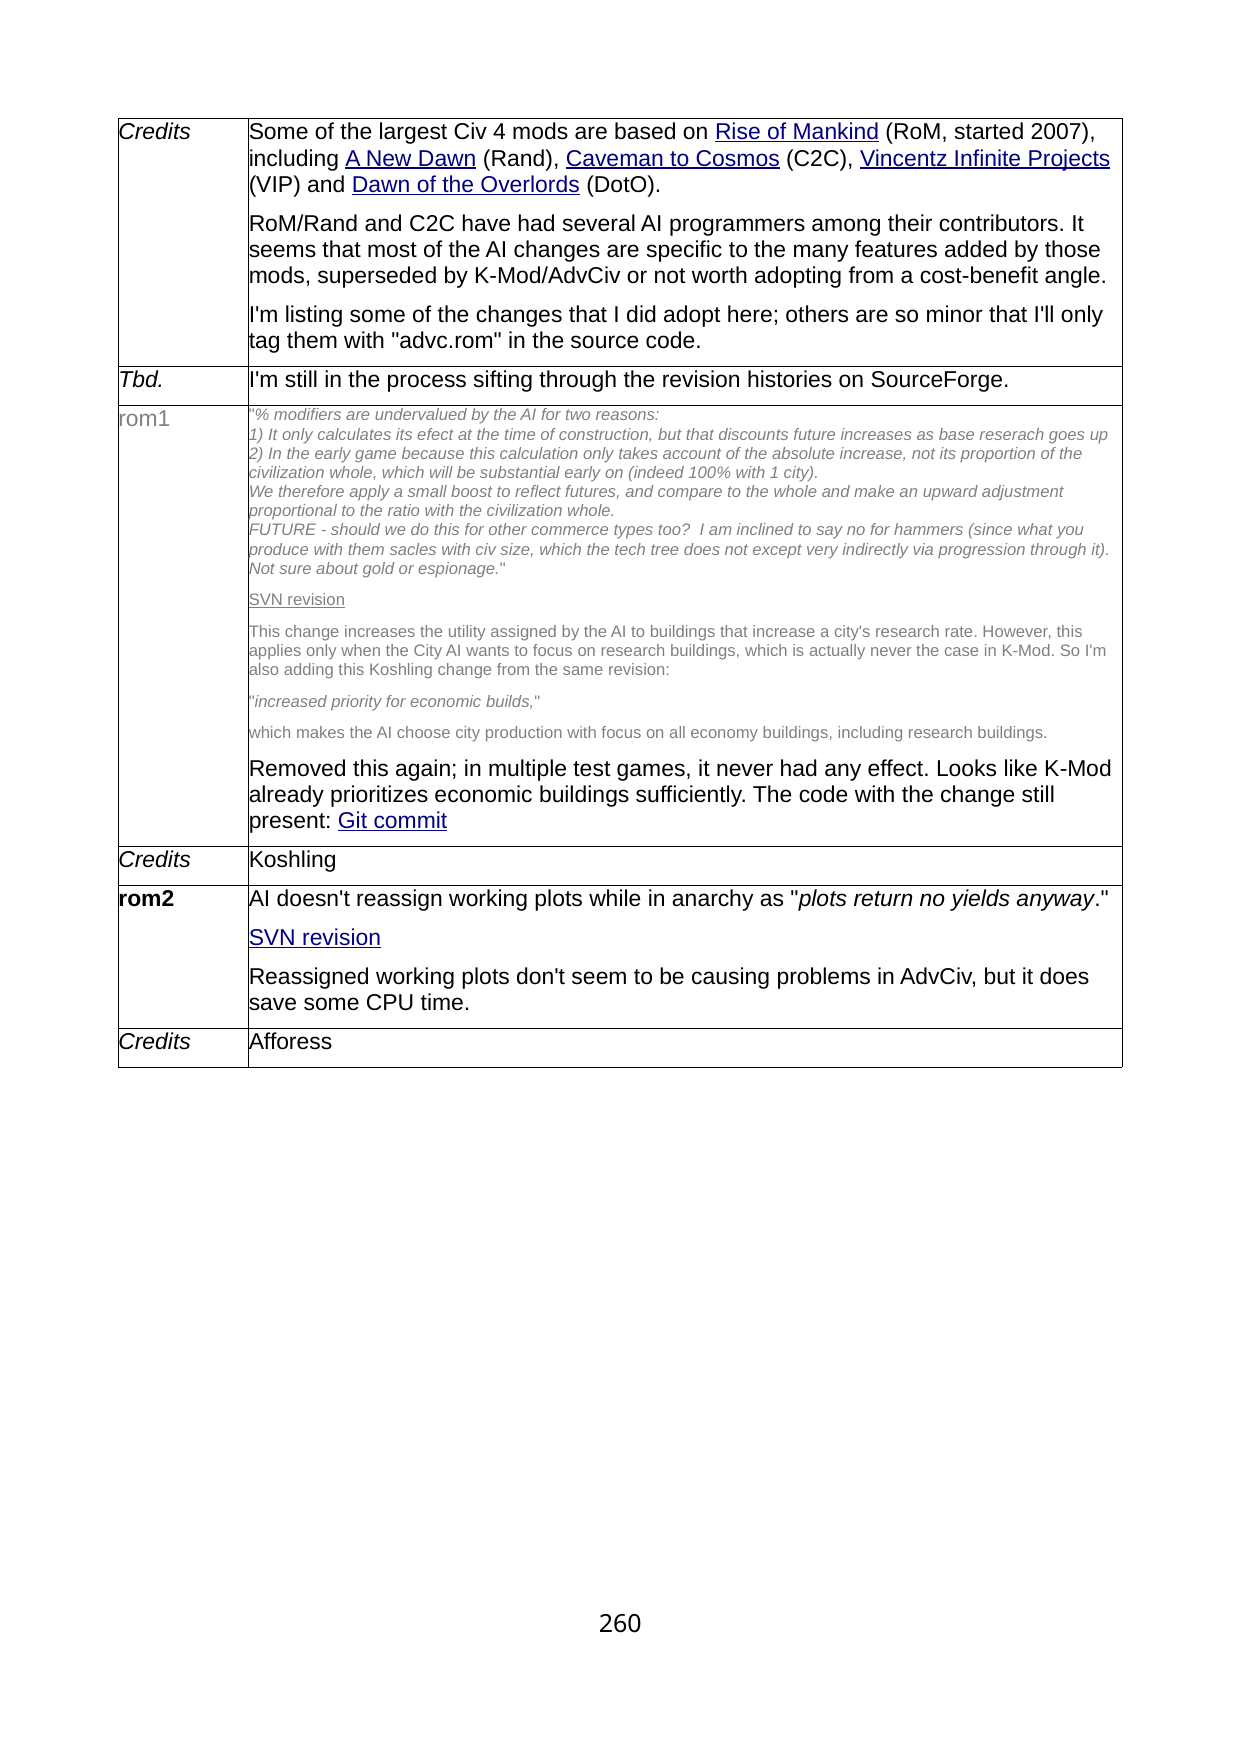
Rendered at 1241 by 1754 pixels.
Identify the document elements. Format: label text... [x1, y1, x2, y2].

table_cell I'm still in the process sifting through the revision histories on SourceForge. [249, 367, 1122, 405]
table_cell Credits [119, 847, 248, 885]
table_cell Afforess [249, 1029, 1122, 1067]
table_cell Tbd. [119, 367, 248, 405]
table_cell rom1 [119, 406, 248, 846]
table_cell "% modifiers are undervalued by the AI for two reasons: 1) It only calculates its efect at the time of construction, but that discounts future increases as base reserach goes up 2) In the early game because this calculation only takes account of the absolute increase, not its proportion of the civilization whole, which will be substantial early on (indeed 100% with 1 city). We therefore apply a small boost to reflect futures, and compare to the whole and make an upward adjustment proportional to the ratio with the civilization whole. FUTURE - should we do this for other commerce types too? I am inclined to say no for hammers (since what you produce with them sacles with civ size, which the tech tree does not except very indirectly via progression through it). Not sure about gold or espionage." SVN revision This change increases the utility assigned by the AI to buildings that increase a city's research rate. However, this applies only when the City AI wants to focus on research buildings, which is actually never the case in K-Mod. So I'm also adding this Koshling change from the same revision: "increased priority for economic builds," which makes the AI choose city production with focus on all economy buildings, including research buildings. Removed this again; in multiple test games, it never had any effect. Looks like K‑Mod already prioritizes economic buildings sufficiently. The code with the change still present: Git commit [249, 406, 1122, 846]
table_cell AI doesn't reassign working plots while in anarchy as "plots return no yields anyway." SVN revision Reassigned working plots don't seem to be causing problems in AdvCiv, but it does save some CPU time. [249, 886, 1122, 1028]
table_cell Some of the largest Civ 4 mods are based on Rise of Mankind (RoM, started 2007), including A New Dawn (Rand), Caveman to Cosmos (C2C), Vincentz Infinite Projects (VIP) and Dawn of the Overlords (DotO). RoM/Rand and C2C have had several AI programmers among their contributors. It seems that most of the AI changes are specific to the many features added by those mods, superseded by K-Mod/AdvCiv or not worth adopting from a cost-benefit angle. I'm listing some of the changes that I did adopt here; others are so minor that I'll only tag them with "advc.rom" in the source code. [249, 119, 1122, 366]
table_cell Credits [119, 1029, 248, 1067]
table_cell Koshling [249, 847, 1122, 885]
table_cell Credits [119, 119, 248, 366]
table_cell rom2 [119, 886, 248, 1028]
